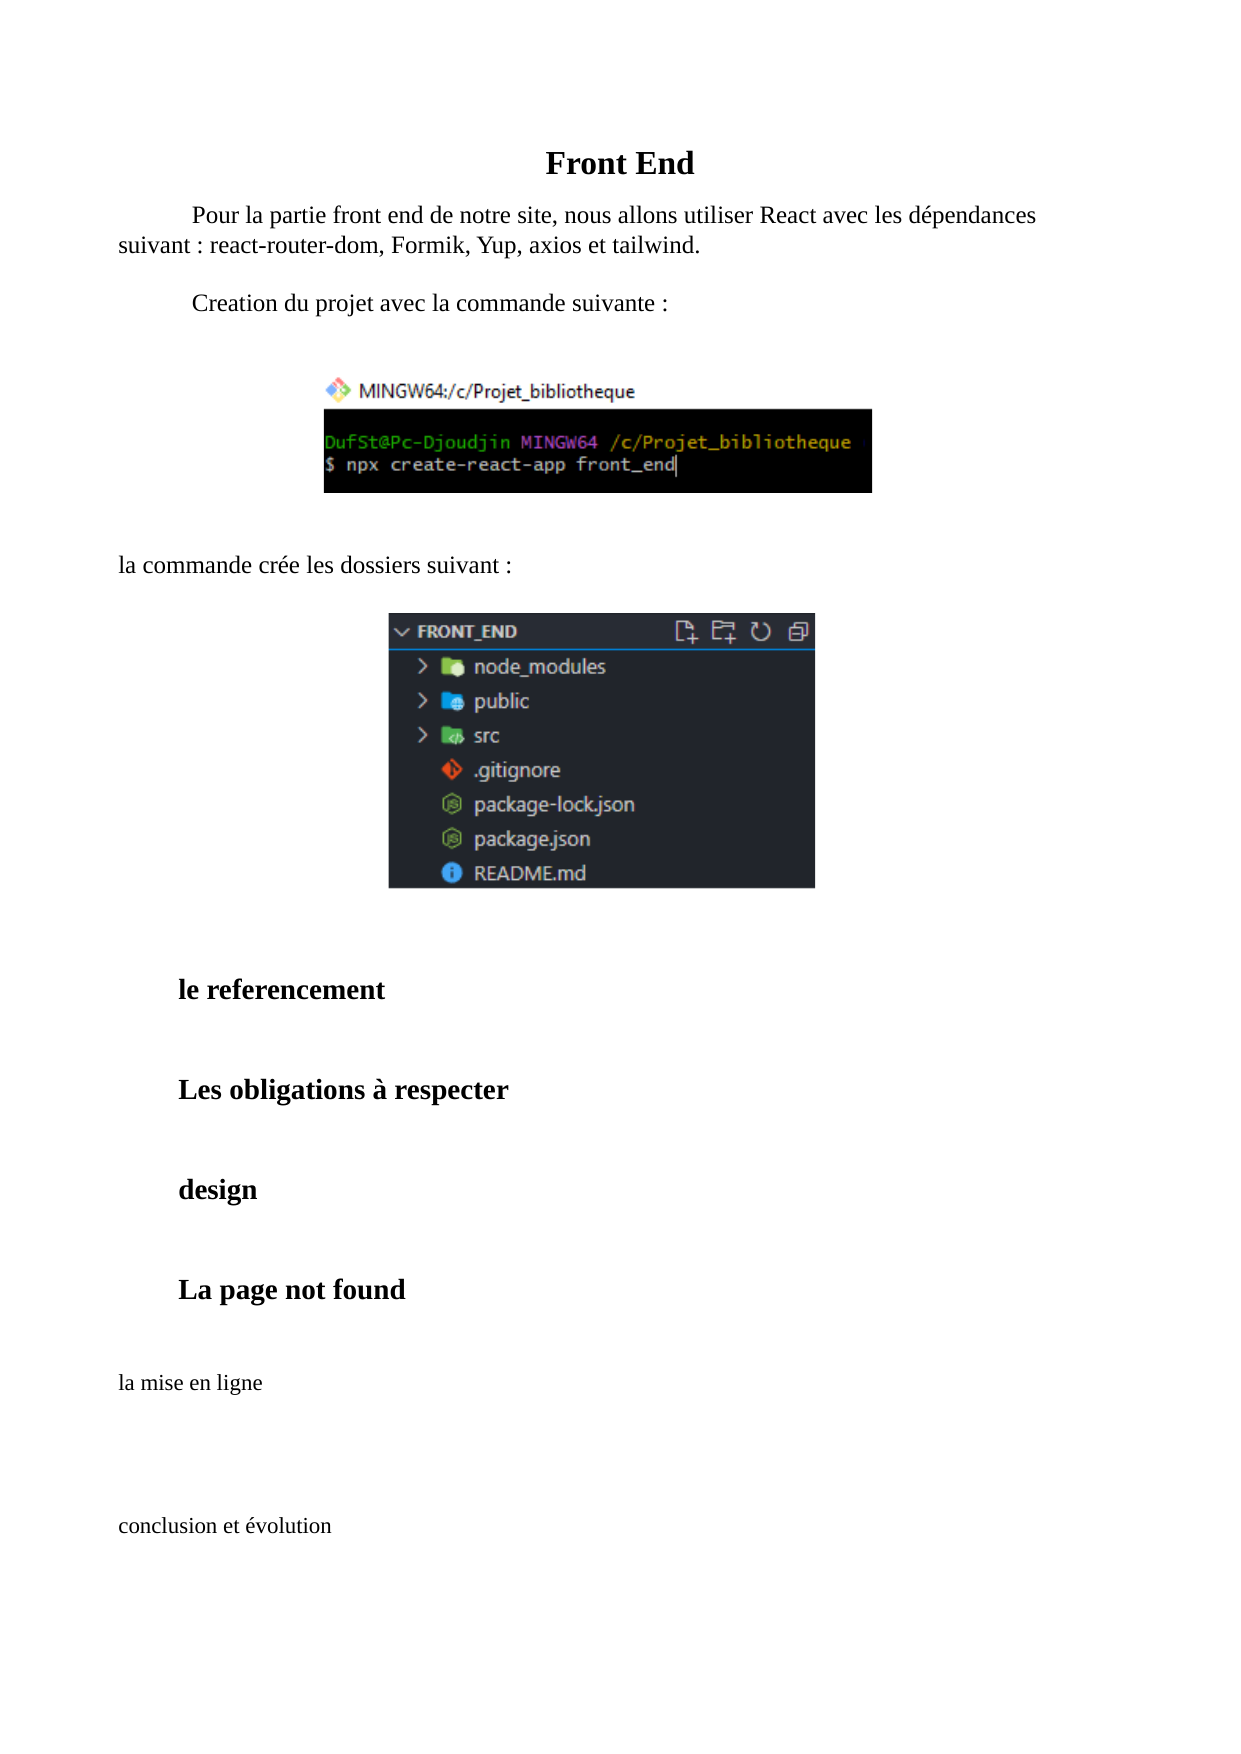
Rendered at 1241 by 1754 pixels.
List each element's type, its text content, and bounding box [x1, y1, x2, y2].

text la commande crée les dossiers suivant : [118, 550, 1122, 579]
subtitle Les obligations à respecter [118, 1072, 1122, 1106]
text Pour la partie front end de notre site, nous allons utiliser React avec les dépendances suivant : react-router-dom, Formik, Yup, axios et tailwind. [118, 194, 1122, 259]
subtitle conclusion et évolution [118, 1512, 1122, 1538]
subtitle La page not found [118, 1272, 1122, 1305]
text Creation du projet avec la commande suivante : [118, 288, 1122, 316]
subtitle la mise en ligne [118, 1369, 1122, 1396]
picture [323, 373, 873, 493]
subtitle le referencement [118, 972, 1122, 1006]
picture [388, 613, 815, 890]
subtitle design [118, 1172, 1122, 1206]
subtitle Front End [118, 143, 1122, 182]
